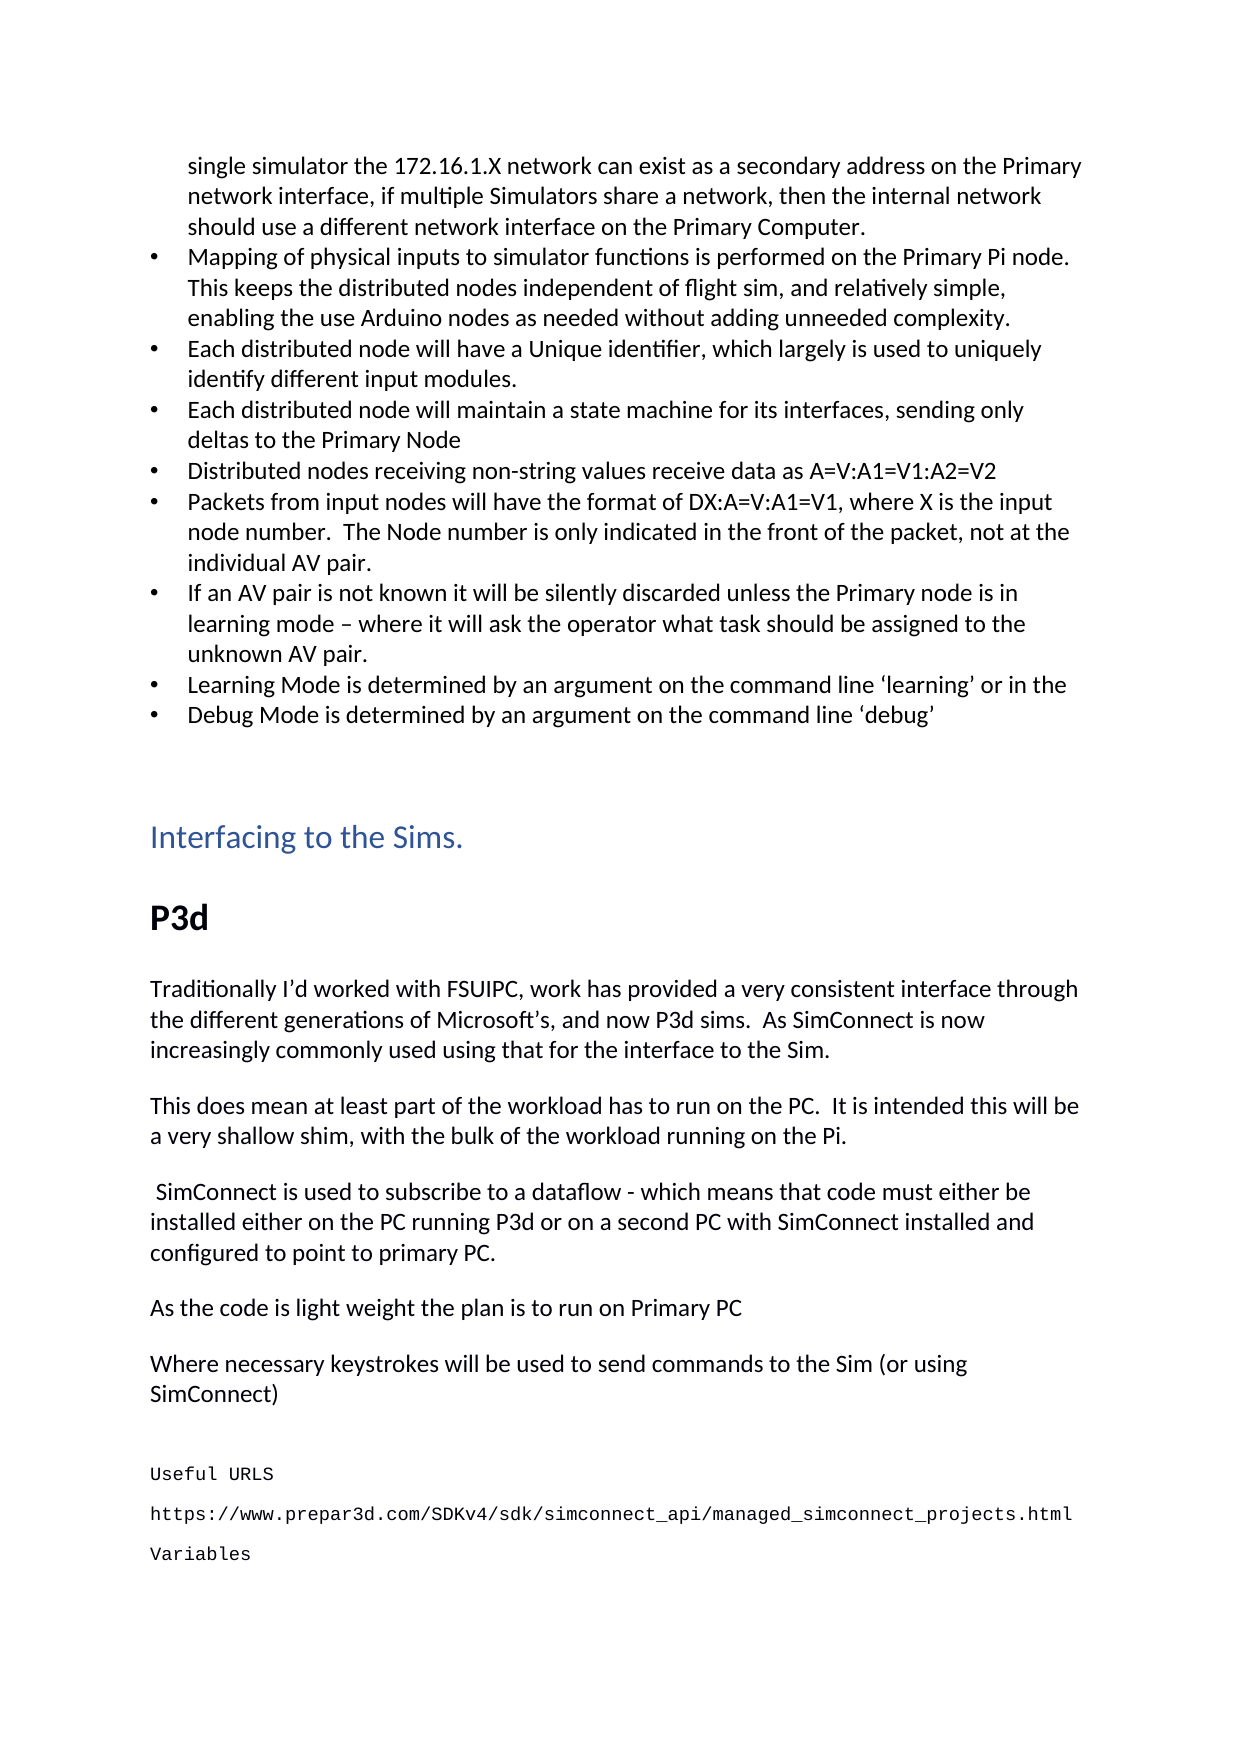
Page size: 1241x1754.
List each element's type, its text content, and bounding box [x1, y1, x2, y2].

list Each distributed node will maintain a state machine for its interfaces, sending only deltas to the Primary Node [150, 394, 1090, 455]
text https://www.prepar3d.com/SDKv4/sdk/simconnect_api/managed_simconnect_projects.html [150, 1504, 1090, 1526]
text As the code is light weight the plan is to run on Primary PC [150, 1292, 1090, 1323]
list Distributed nodes receiving non-string values receive data as A=V:A1=V1:A2=V2 [150, 455, 1090, 486]
text Useful URLS [150, 1464, 1090, 1486]
list Debug Mode is determined by an argument on the command line ‘debug’ [150, 699, 1090, 730]
list Mapping of physical inputs to simulator functions is performed on the Primary Pi node. This keeps the distributed nodes independent of flight sim, and relatively simple, enabling the use Arduino nodes as needed without adding unneeded complexity. [150, 242, 1090, 333]
list Packets from input nodes will have the format of DX:A=V:A1=V1, where X is the input node number. The Node number is only indicated in the front of the packet, not at the individual AV pair. [150, 486, 1090, 577]
list Each distributed node will have a Unique identifier, which largely is used to uniquely identify different input modules. [150, 333, 1090, 394]
text Variables [150, 1544, 1090, 1566]
list Learning Mode is determined by an argument on the command line ‘learning’ or in the [150, 669, 1090, 699]
list single simulator the 172.16.1.X network can exist as a secondary address on the Primary network interface, if multiple Simulators share a network, then the internal network should use a different network interface on the Primary Computer. [150, 150, 1090, 242]
list If an AV pair is not known it will be silently discarded unless the Primary node is in learning mode – where it will ask the operator what task should be assigned to the unknown AV pair. [150, 577, 1090, 669]
subtitle Interfacing to the Sims. [150, 816, 1090, 857]
text SimConnect is used to subscribe to a dataflow - which means that code must either be installed either on the PC running P3d or on a second PC with SimConnect installed and configured to point to primary PC. [150, 1176, 1090, 1267]
text This does mean at least part of the workload has to run on the PC. It is intended this will be a very shallow shim, with the bulk of the workload running on the Pi. [150, 1090, 1090, 1151]
text Traditionally I’d worked with FSUIPC, work has provided a very consistent interface through the different generations of Microsoft’s, and now P3d sims. As SimConnect is now increasingly commonly used using that for the interface to the Sim. [150, 973, 1090, 1065]
text Where necessary keystrokes will be used to send commands to the Sim (or using SimConnect) [150, 1348, 1090, 1409]
subtitle P3d [150, 894, 1090, 940]
